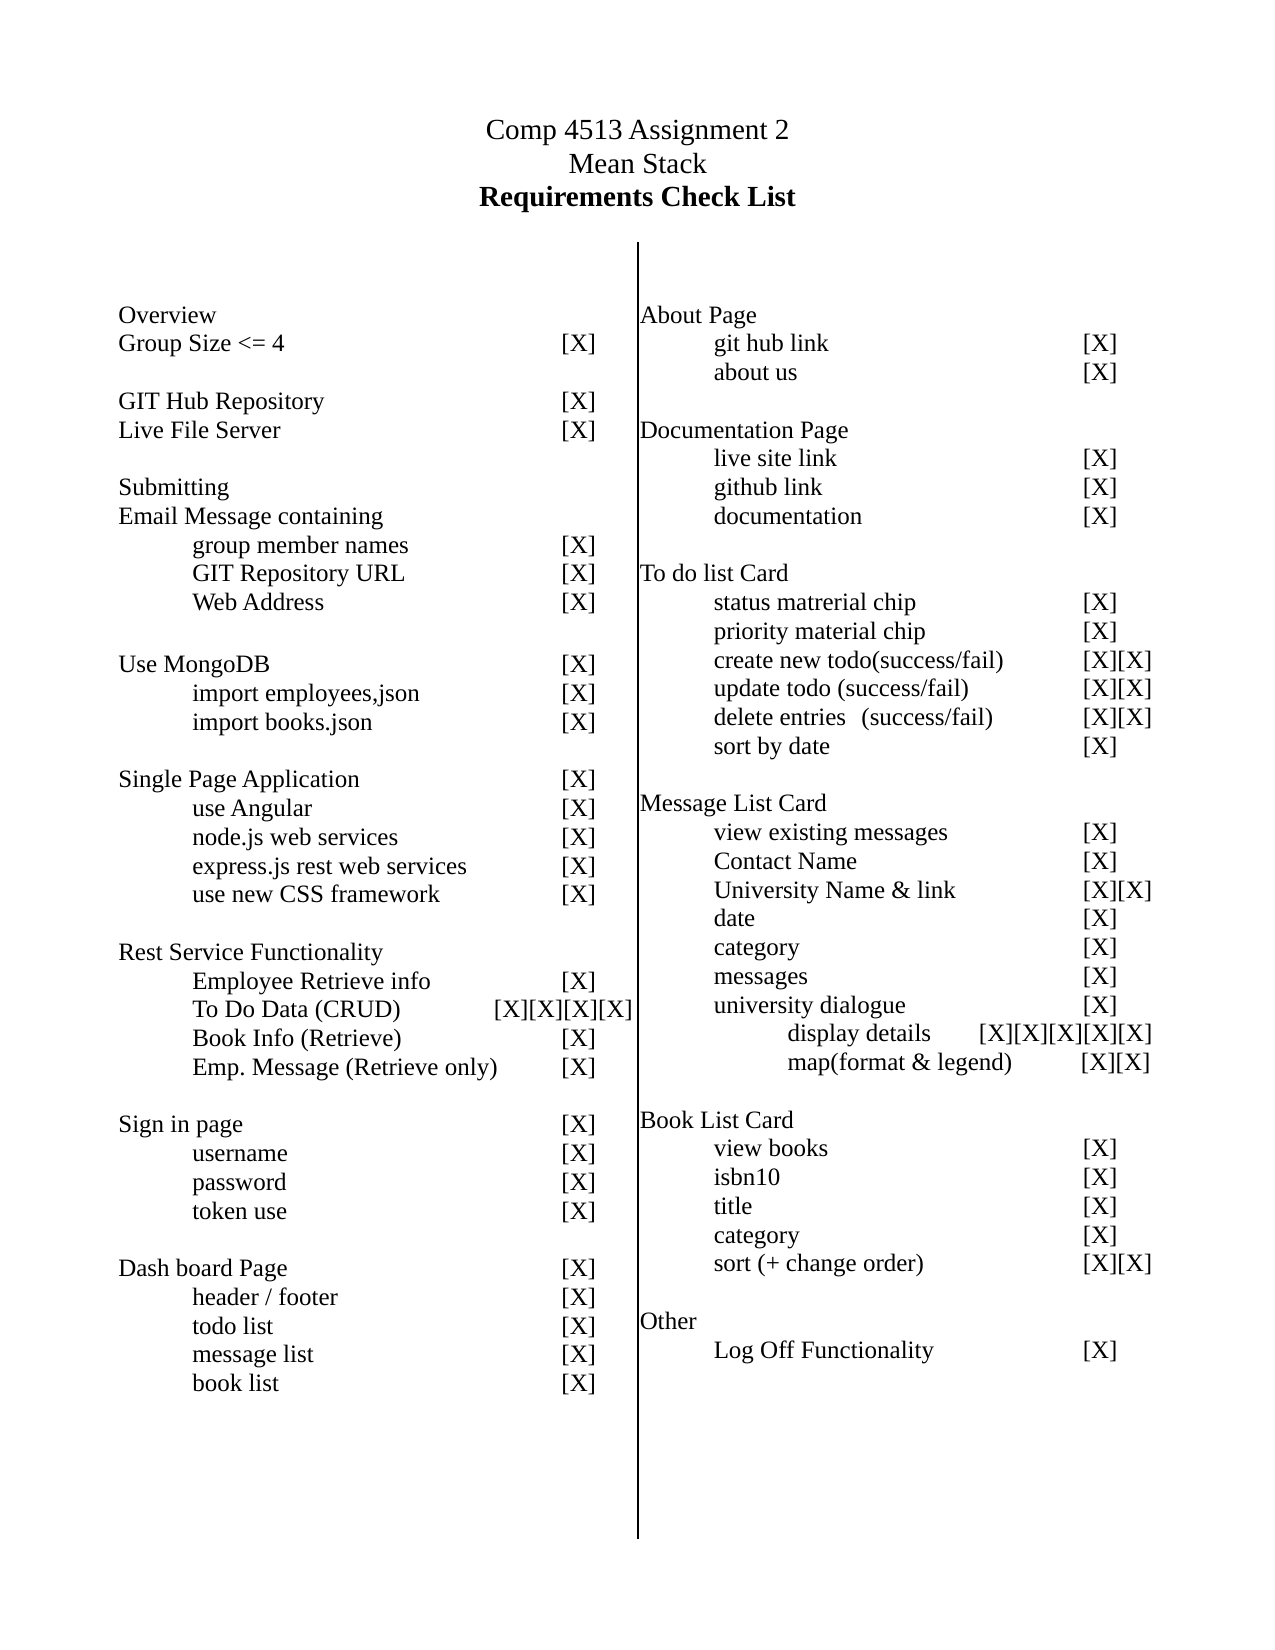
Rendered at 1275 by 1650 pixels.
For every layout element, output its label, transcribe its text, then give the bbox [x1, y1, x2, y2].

text About Page [639, 300, 1157, 328]
text status matrerial chip [X] [639, 587, 1157, 616]
text Employee Retrieve info [X] [118, 966, 635, 994]
text sort by date [X] [639, 731, 1157, 760]
text Book Info (Retrieve) [X] [118, 1023, 635, 1052]
text GIT Repository URL [X] [118, 558, 635, 587]
text Log Off Functionality [X] [639, 1335, 1157, 1363]
text create new todo(success/fail) [X][X] [639, 645, 1157, 673]
text delete entries (success/fail) [X][X] [639, 702, 1157, 731]
text Submitting [118, 472, 635, 501]
text Contact Name [X] [639, 846, 1157, 875]
text git hub link [X] [639, 328, 1157, 357]
text Book List Card [639, 1105, 1157, 1133]
text category [X] [639, 1220, 1157, 1248]
text Live File Server [X] [118, 415, 635, 443]
text node.js web services [X] [118, 822, 635, 851]
text book list [X] [118, 1368, 635, 1397]
text header / footer [X] [118, 1282, 635, 1311]
text Other [639, 1306, 1157, 1335]
text about us [X] [639, 357, 1157, 386]
text use Angular [X] [118, 793, 635, 822]
text view existing messages [X] [639, 817, 1157, 846]
text isbn10 [X] title [X] [639, 1162, 1157, 1220]
text Sign in page [X] [118, 1109, 635, 1138]
text view books [X] [639, 1133, 1157, 1162]
text university dialogue [X] [639, 990, 1157, 1018]
text todo list [X] [118, 1311, 635, 1339]
text use new CSS framework [X] [118, 879, 635, 908]
text token use [X] [118, 1196, 635, 1224]
text update todo (success/fail) [X][X] [639, 673, 1157, 702]
text priority material chip [X] [639, 616, 1157, 645]
text date [X] [639, 903, 1157, 932]
text group member names [X] [118, 530, 635, 558]
text Use MongoDB [X] import employees,json [X] [118, 649, 635, 707]
text import books.json [X] [118, 707, 635, 736]
text Single Page Application [X] [118, 764, 635, 793]
text message list [X] [118, 1339, 635, 1368]
text Overview [118, 300, 635, 328]
text github link [X] [639, 472, 1157, 501]
text password [X] [118, 1167, 635, 1196]
text Message List Card [639, 788, 1157, 817]
text username [X] [118, 1138, 635, 1167]
text sort (+ change order) [X][X] [639, 1248, 1157, 1277]
text Group Size <= 4 [X] [118, 328, 635, 357]
text To do list Card [639, 558, 1157, 587]
text documentation [X] [639, 501, 1157, 530]
text map(format & legend) [X][X] [639, 1047, 1157, 1076]
text express.js rest web services [X] [118, 851, 635, 879]
text display details [X][X][X][X][X] [639, 1018, 1157, 1047]
text Web Address [X] [118, 587, 635, 616]
text messages [X] [639, 961, 1157, 990]
text Rest Service Functionality [118, 937, 635, 966]
text University Name & link [X][X] [639, 875, 1157, 903]
text live site link [X] [639, 443, 1157, 472]
text To Do Data (CRUD) [X][X][X][X] [118, 994, 635, 1023]
text Emp. Message (Retrieve only) [X] [118, 1052, 635, 1081]
text Email Message containing [118, 501, 635, 530]
text Dash board Page [X] [118, 1253, 635, 1282]
text Documentation Page [639, 415, 1157, 443]
text category [X] [639, 932, 1157, 961]
text GIT Hub Repository [X] [118, 386, 635, 415]
